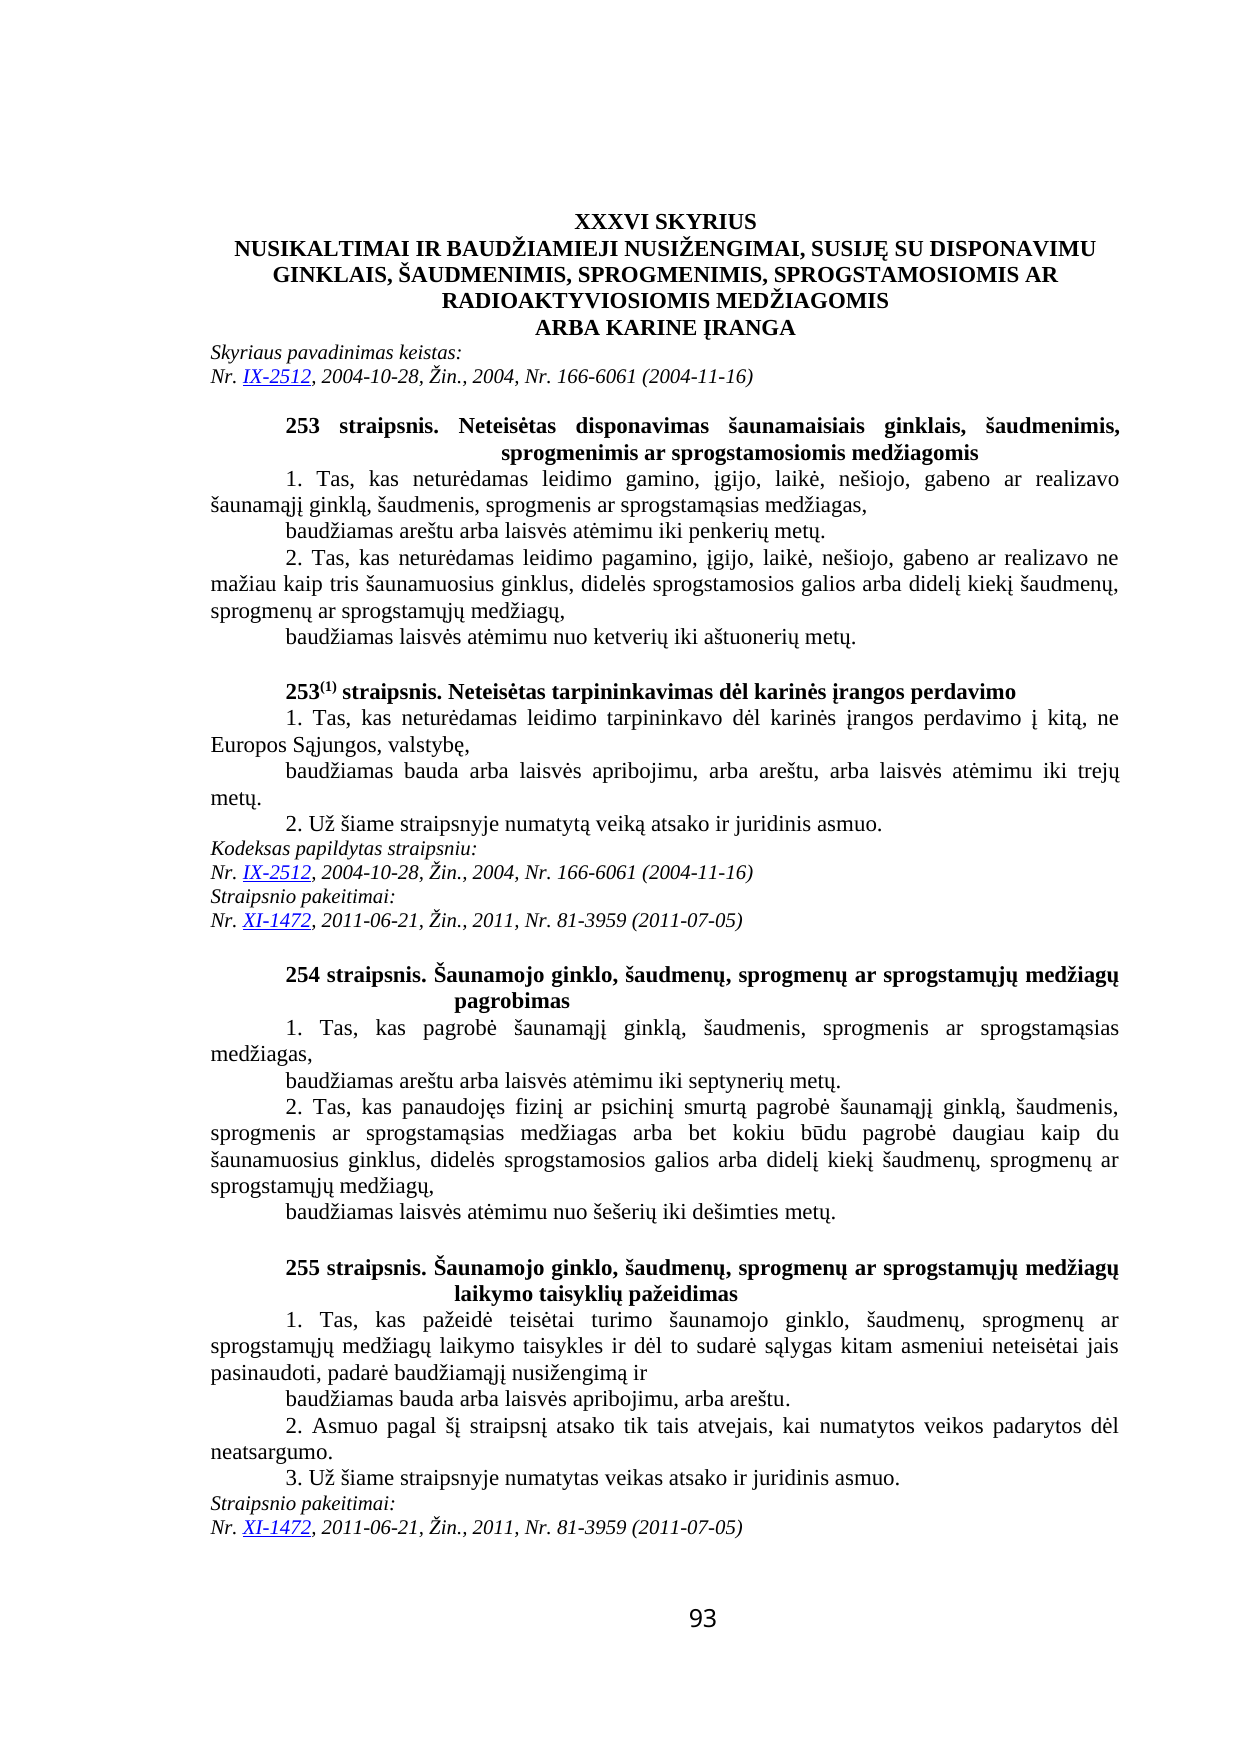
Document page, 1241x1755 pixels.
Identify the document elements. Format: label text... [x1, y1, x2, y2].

text Kodeksas papildytas straipsniu: [210, 836, 1120, 860]
text Nr. XI-1472, 2011-06-21, Žin., 2011, Nr. 81-3959 (2011-07-05) [210, 908, 1120, 932]
text Straipsnio pakeitimai: [210, 884, 1120, 908]
text NUSIKALTIMAI IR BAUDŽIAMIEJI NUSIŽENGIMAI, SUSIJĘ SU DISPONAVIMU GINKLAIS, ŠAUDMENIMIS, SPROGMENIMIS, SPROGSTAMOSIOMIS AR RADIOAKTYVIOSIOMIS MEDŽIAGOMIS [210, 234, 1120, 314]
text 3. Už šiame straipsnyje numatytas veikas atsako ir juridinis asmuo. [210, 1464, 1120, 1491]
text 2. Tas, kas neturėdamas leidimo pagamino, įgijo, laikė, nešiojo, gabeno ar realizavo ne mažiau kaip tris šaunamuosius ginklus, didelės sprogstamosios galios arba didelį kiekį šaudmenų, sprogmenų ar sprogstamųjų medžiagų, [210, 544, 1120, 623]
text baudžiamas laisvės atėmimu nuo ketverių iki aštuonerių metų. [210, 623, 1120, 649]
text Nr. XI-1472, 2011-06-21, Žin., 2011, Nr. 81-3959 (2011-07-05) [210, 1515, 1120, 1539]
text baudžiamas laisvės atėmimu nuo šešerių iki dešimties metų. [210, 1198, 1120, 1225]
text 2. Už šiame straipsnyje numatytą veiką atsako ir juridinis asmuo. [285, 810, 1120, 836]
text 1. Tas, kas pažeidė teisėtai turimo šaunamojo ginklo, šaudmenų, sprogmenų ar sprogstamųjų medžiagų laikymo taisykles ir dėl to sudarė sąlygas kitam asmeniui neteisėtai jais pasinaudoti, padarė baudžiamąjį nusižengimą ir [210, 1306, 1120, 1385]
text 2. Tas, kas panaudojęs fizinį ar psichinį smurtą pagrobė šaunamąjį ginklą, šaudmenis, sprogmenis ar sprogstamąsias medžiagas arba bet kokiu būdu pagrobė daugiau kaip du šaunamuosius ginklus, didelės sprogstamosios galios arba didelį kiekį šaudmenų, sprogmenų ar sprogstamųjų medžiagų, [210, 1093, 1120, 1198]
text Nr. IX-2512, 2004-10-28, Žin., 2004, Nr. 166-6061 (2004-11-16) [210, 364, 1120, 388]
text baudžiamas bauda arba laisvės apribojimu, arba areštu, arba laisvės atėmimu iki trejų metų. [210, 757, 1120, 810]
text 254 straipsnis. Šaunamojo ginklo, šaudmenų, sprogmenų ar sprogstamųjų medžiagų pagrobimas [285, 961, 1120, 1014]
text baudžiamas bauda arba laisvės apribojimu, arba areštu. [210, 1385, 1120, 1412]
text 1. Tas, kas neturėdamas leidimo tarpininkavo dėl karinės įrangos perdavimo į kitą, ne Europos Sąjungos, valstybę, [210, 704, 1120, 757]
text XXXVI SKYRIUS [210, 208, 1120, 234]
text Nr. IX-2512, 2004-10-28, Žin., 2004, Nr. 166-6061 (2004-11-16) [210, 860, 1120, 884]
text 1. Tas, kas neturėdamas leidimo gamino, įgijo, laikė, nešiojo, gabeno ar realizavo šaunamąjį ginklą, šaudmenis, sprogmenis ar sprogstamąsias medžiagas, [210, 465, 1120, 518]
text 1. Tas, kas pagrobė šaunamąjį ginklą, šaudmenis, sprogmenis ar sprogstamąsias medžiagas, [210, 1014, 1120, 1067]
text baudžiamas areštu arba laisvės atėmimu iki penkerių metų. [210, 518, 1120, 544]
text 2. Asmuo pagal šį straipsnį atsako tik tais atvejais, kai numatytos veikos padarytos dėl neatsargumo. [210, 1412, 1120, 1464]
text baudžiamas areštu arba laisvės atėmimu iki septynerių metų. [210, 1067, 1120, 1093]
text 253(1) straipsnis. Neteisėtas tarpininkavimas dėl karinės įrangos perdavimo [210, 678, 1120, 704]
text 253 straipsnis. Neteisėtas disponavimas šaunamaisiais ginklais, šaudmenimis, sprogmenimis ar sprogstamosiomis medžiagomis [285, 412, 1120, 465]
text Straipsnio pakeitimai: [210, 1491, 1120, 1515]
text Skyriaus pavadinimas keistas: [210, 340, 1120, 364]
text ARBA KARINE ĮRANGA [210, 314, 1120, 340]
text 255 straipsnis. Šaunamojo ginklo, šaudmenų, sprogmenų ar sprogstamųjų medžiagų laikymo taisyklių pažeidimas [285, 1253, 1120, 1306]
